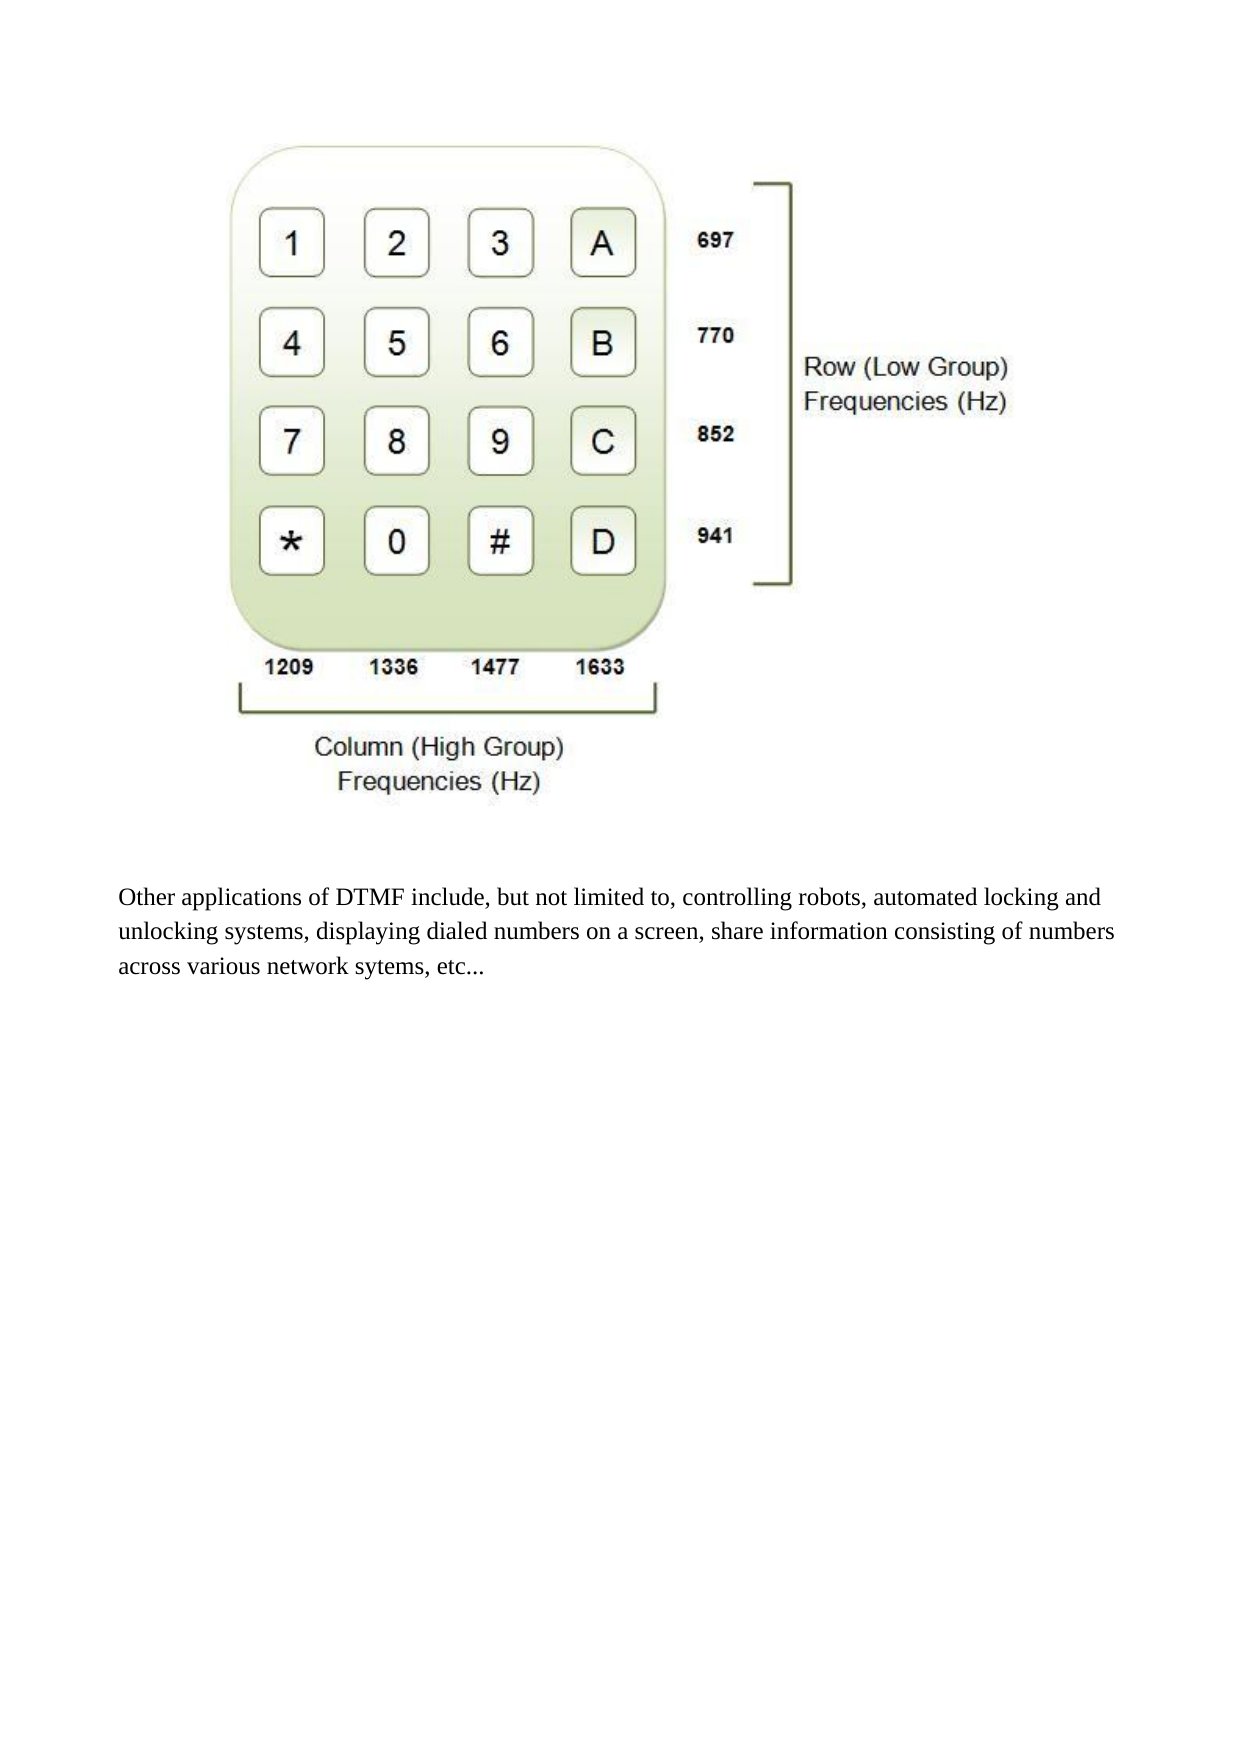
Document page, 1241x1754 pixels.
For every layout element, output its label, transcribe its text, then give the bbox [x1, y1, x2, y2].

text Other applications of DTMF include, but not limited to, controlling robots, automated locking and unlocking systems, displaying dialed numbers on a screen, share information consisting of numbers across various network sytems, etc... [118, 882, 1122, 979]
picture [225, 143, 1015, 806]
